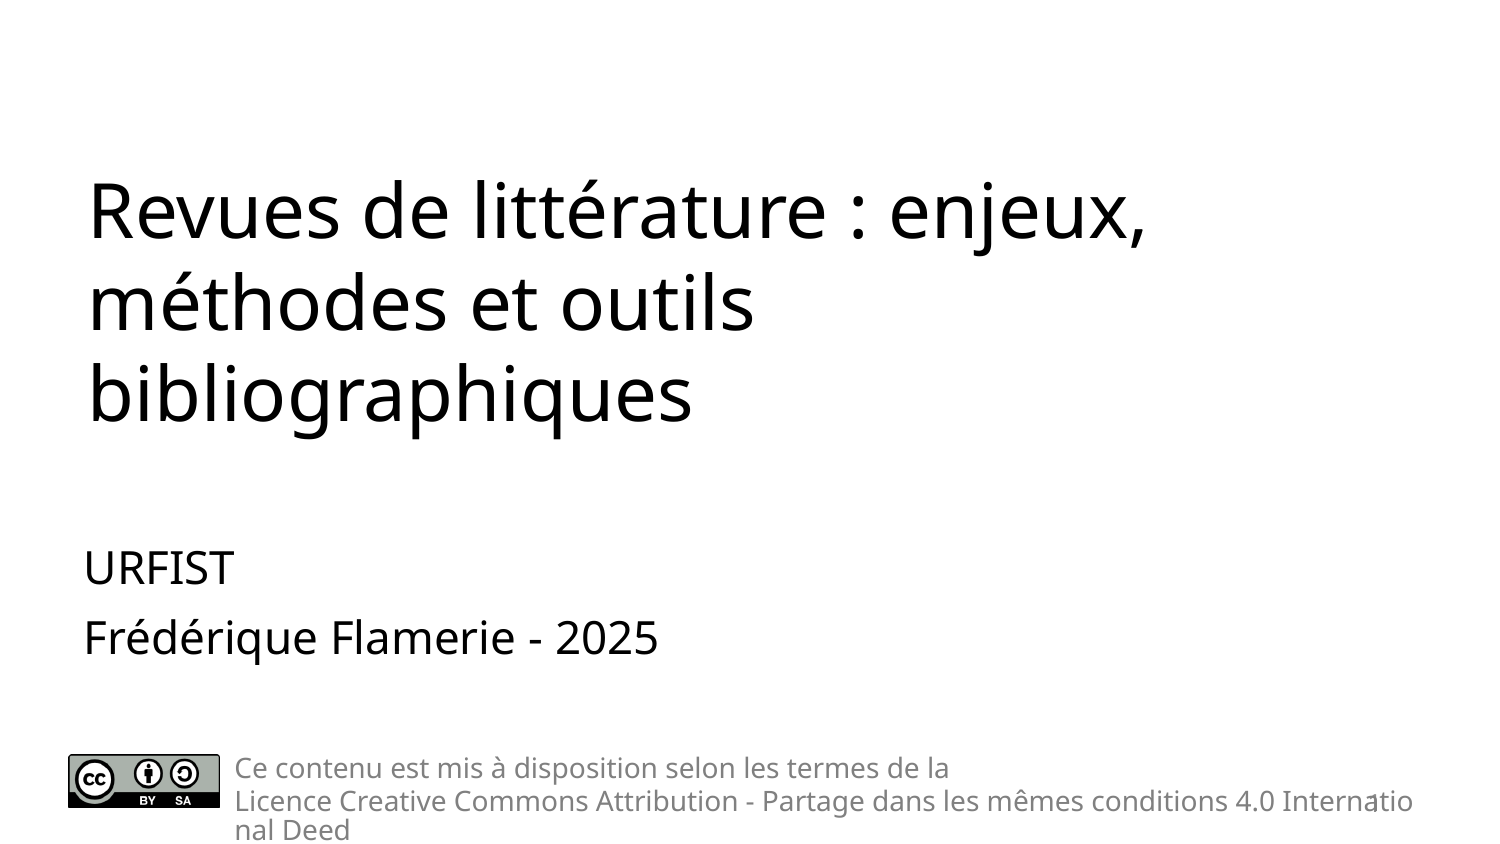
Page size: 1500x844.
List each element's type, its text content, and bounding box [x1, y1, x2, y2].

subtitle URFIST Frédérique Flamerie - 2025 [68, 537, 1384, 742]
picture [68, 754, 219, 808]
title Revues de littérature : enjeux, méthodes et outils bibliographiques [72, 150, 1317, 445]
text_box Ce contenu est mis à disposition selon les termes de la Licence Creative Commons Attribution - Partage dans les mêmes conditions 4.0 International Deed [219, 742, 1443, 830]
